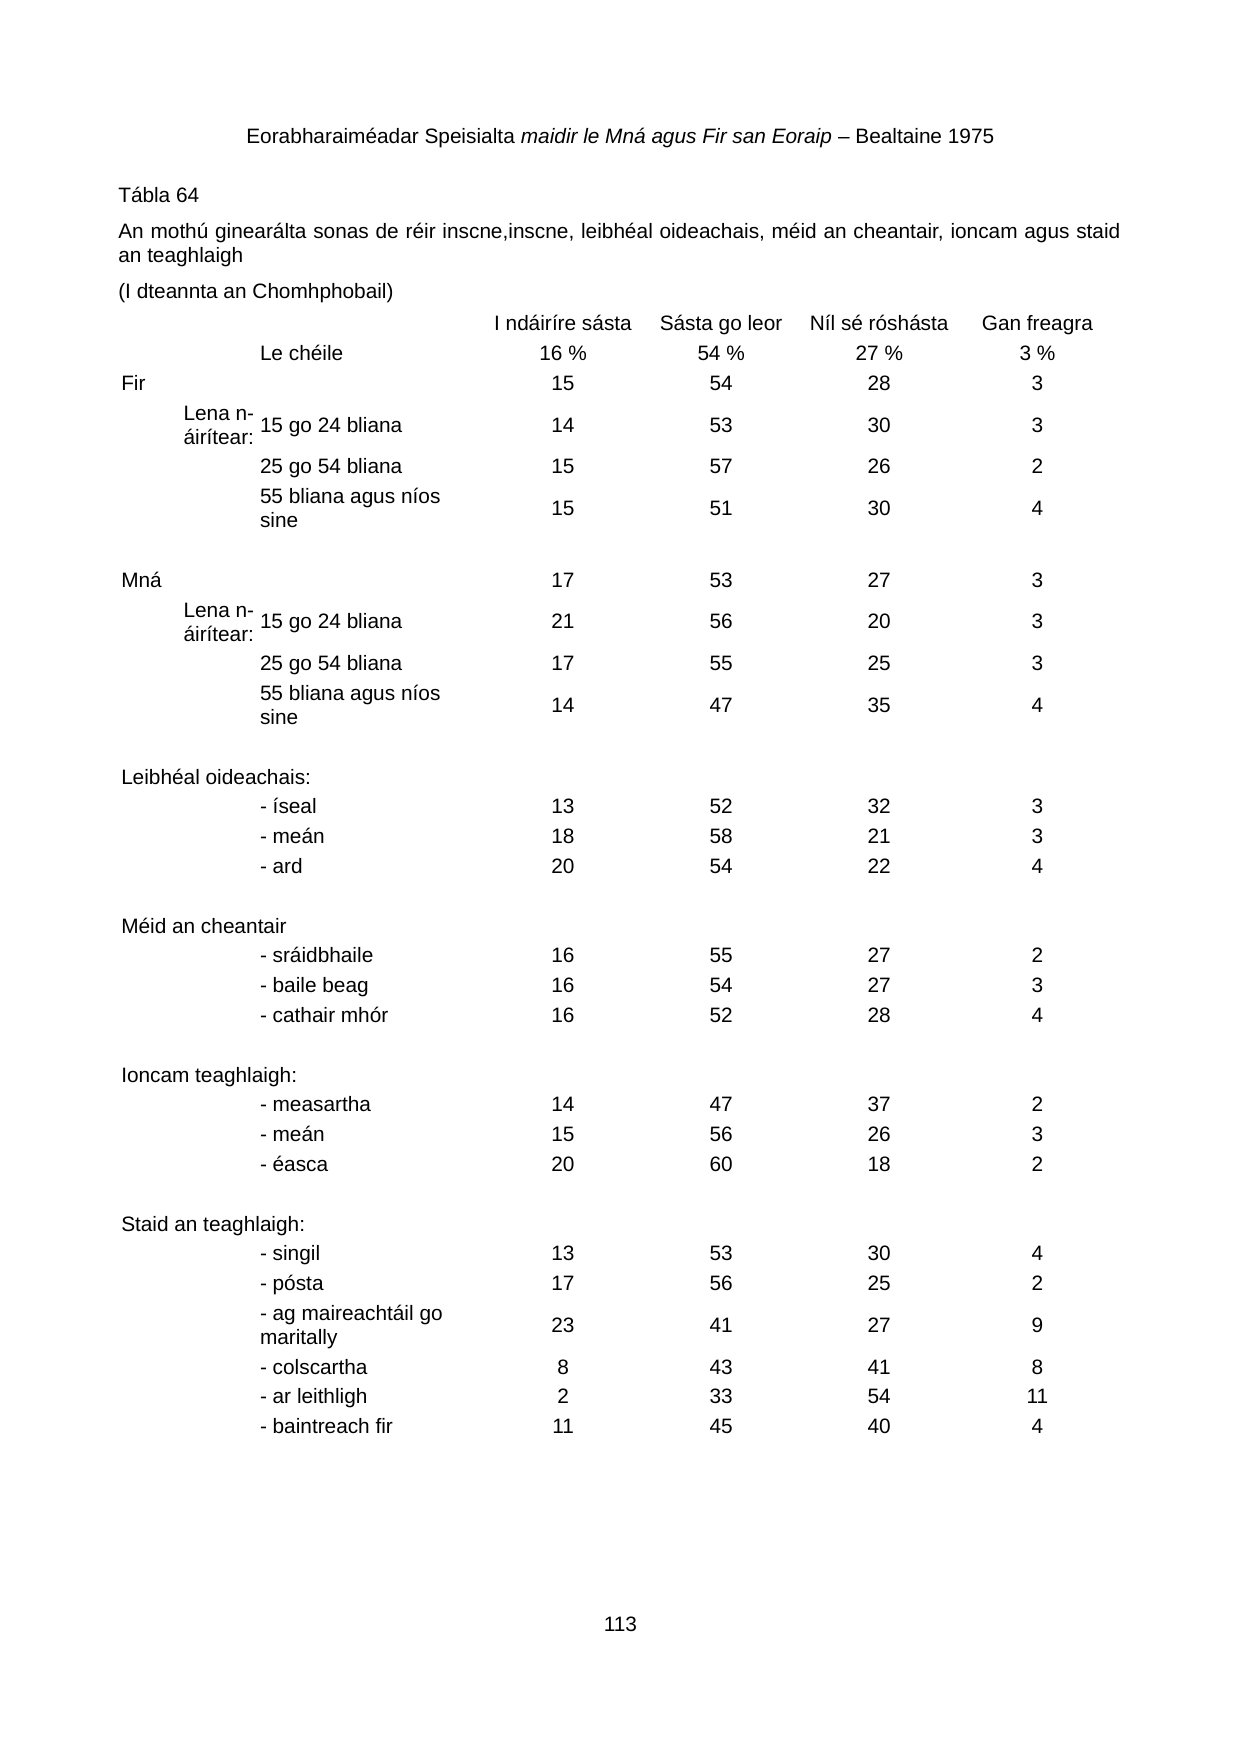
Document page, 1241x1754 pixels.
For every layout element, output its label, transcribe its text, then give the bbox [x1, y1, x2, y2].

table_cell Fir [118, 368, 257, 398]
table_cell 47 [642, 678, 800, 732]
table_cell 3 [958, 565, 1116, 594]
table_cell 15 [484, 1119, 642, 1149]
table_cell 54 % [642, 338, 800, 368]
table_cell 3 [958, 970, 1116, 1000]
table_cell [642, 732, 800, 762]
table_cell [118, 1268, 257, 1298]
table_cell 27 [800, 970, 958, 1000]
table_cell - ar leithligh [257, 1381, 484, 1411]
table_cell [257, 881, 484, 911]
table_cell Lena n-áirítear: [118, 595, 257, 648]
table_cell [484, 762, 642, 791]
table_cell Mná [118, 565, 257, 594]
table_cell [642, 1179, 800, 1208]
table_cell 55 bliana agus níos sine [257, 678, 484, 732]
table_cell [118, 1119, 257, 1149]
table_cell 41 [642, 1298, 800, 1352]
table_cell - pósta [257, 1268, 484, 1298]
table_cell [118, 1089, 257, 1119]
table_cell [800, 1030, 958, 1059]
table_cell [958, 732, 1116, 762]
table_cell 27 [800, 565, 958, 594]
table_cell [118, 481, 257, 535]
table_cell 54 [642, 851, 800, 881]
table_cell [958, 1060, 1116, 1089]
table_cell 15 [484, 368, 642, 398]
table_cell [118, 1298, 257, 1352]
table_cell 4 [958, 851, 1116, 881]
table_cell [484, 911, 642, 940]
table_cell [118, 940, 257, 970]
table_cell [257, 535, 484, 565]
table_cell 18 [800, 1149, 958, 1179]
table_cell [484, 881, 642, 911]
table_cell [118, 535, 257, 565]
table_cell [118, 678, 257, 732]
table_cell [118, 851, 257, 881]
table_cell - baintreach fir [257, 1411, 484, 1441]
table_cell 54 [800, 1381, 958, 1411]
table_cell [642, 535, 800, 565]
table_cell 26 [800, 451, 958, 481]
table_cell 58 [642, 821, 800, 851]
table_cell 30 [800, 398, 958, 451]
table_cell 4 [958, 678, 1116, 732]
table_cell - meán [257, 821, 484, 851]
table_header Gan freagra [958, 308, 1116, 338]
table_cell [800, 1209, 958, 1238]
table_cell [118, 1411, 257, 1441]
table_cell 2 [958, 1149, 1116, 1179]
text (I dteannta an Chomhphobail) [118, 278, 1122, 302]
table_cell 16 [484, 970, 642, 1000]
table_cell 47 [642, 1089, 800, 1119]
table_cell 14 [484, 398, 642, 451]
table_cell [800, 881, 958, 911]
table_cell 14 [484, 678, 642, 732]
table_cell [257, 1179, 484, 1208]
table_cell [800, 732, 958, 762]
table_cell 3 [958, 595, 1116, 648]
table_cell [484, 732, 642, 762]
table_cell 3 [958, 398, 1116, 451]
table_cell 3 [958, 368, 1116, 398]
table_cell 56 [642, 1119, 800, 1149]
table_cell 28 [800, 368, 958, 398]
table_cell 55 [642, 940, 800, 970]
table_cell Méid an cheantair [118, 911, 484, 940]
table_cell [642, 1030, 800, 1059]
table_cell [642, 762, 800, 791]
table_cell [118, 1030, 257, 1059]
table_cell 32 [800, 791, 958, 821]
table_cell 3 [958, 648, 1116, 678]
table_cell 53 [642, 398, 800, 451]
table_cell 4 [958, 481, 1116, 535]
table_cell 23 [484, 1298, 642, 1352]
table_cell [257, 368, 484, 398]
table_cell 16 [484, 940, 642, 970]
table_cell [800, 762, 958, 791]
table_cell [958, 881, 1116, 911]
table_cell [484, 1179, 642, 1208]
table_header I ndáiríre sásta [484, 308, 642, 338]
table_cell 55 bliana agus níos sine [257, 481, 484, 535]
table_cell 17 [484, 1268, 642, 1298]
table_cell 3 [958, 821, 1116, 851]
table_cell 18 [484, 821, 642, 851]
table_cell 53 [642, 1238, 800, 1268]
table_cell 30 [800, 1238, 958, 1268]
table_cell [118, 1238, 257, 1268]
table_cell [257, 1030, 484, 1059]
table_cell 17 [484, 648, 642, 678]
table_cell 2 [958, 1268, 1116, 1298]
table_cell 27 [800, 940, 958, 970]
table_cell [118, 648, 257, 678]
table_cell 55 [642, 648, 800, 678]
table_cell 56 [642, 595, 800, 648]
table_cell 17 [484, 565, 642, 594]
table_cell Le chéile [257, 338, 484, 368]
table_cell 27 [800, 1298, 958, 1352]
table_cell 4 [958, 1000, 1116, 1030]
table_cell [800, 911, 958, 940]
table_cell 15 [484, 481, 642, 535]
table_cell Ioncam teaghlaigh: [118, 1060, 484, 1089]
table_cell 20 [484, 1149, 642, 1179]
table_cell 53 [642, 565, 800, 594]
table_cell [484, 1209, 642, 1238]
table_cell 54 [642, 970, 800, 1000]
table_cell - íseal [257, 791, 484, 821]
table_cell Lena n-áirítear: [118, 398, 257, 451]
table_cell 21 [800, 821, 958, 851]
table_cell [800, 1060, 958, 1089]
table_cell [958, 1030, 1116, 1059]
table_cell 9 [958, 1298, 1116, 1352]
table_cell 2 [958, 940, 1116, 970]
table_cell [958, 1209, 1116, 1238]
table_cell Staid an teaghlaigh: [118, 1209, 484, 1238]
table_cell [642, 1209, 800, 1238]
table_cell 15 go 24 bliana [257, 595, 484, 648]
table_header Níl sé róshásta [800, 308, 958, 338]
table_cell - meán [257, 1119, 484, 1149]
table_cell [118, 1352, 257, 1381]
table_cell 40 [800, 1411, 958, 1441]
table_cell 4 [958, 1411, 1116, 1441]
table_cell - cathair mhór [257, 1000, 484, 1030]
table_cell [118, 338, 257, 368]
table_cell 43 [642, 1352, 800, 1381]
table_cell - ard [257, 851, 484, 881]
table_cell [642, 881, 800, 911]
table_cell 28 [800, 1000, 958, 1030]
table_cell 8 [958, 1352, 1116, 1381]
table_cell - baile beag [257, 970, 484, 1000]
table_cell [118, 881, 257, 911]
table_cell 56 [642, 1268, 800, 1298]
table_cell [484, 1030, 642, 1059]
table_cell - ag maireachtáil go maritally [257, 1298, 484, 1352]
table_cell 26 [800, 1119, 958, 1149]
table_cell [118, 970, 257, 1000]
table_cell 25 [800, 1268, 958, 1298]
table_cell 3 [958, 1119, 1116, 1149]
table_cell 57 [642, 451, 800, 481]
text An mothú ginearálta sonas de réir inscne,inscne, leibhéal oideachais, méid an cheantair, ioncam agus staid an teaghlaigh [118, 219, 1122, 267]
table_cell 13 [484, 791, 642, 821]
table_cell 11 [484, 1411, 642, 1441]
table_cell [118, 1381, 257, 1411]
table_cell [257, 565, 484, 594]
table_cell [642, 1060, 800, 1089]
table_cell [257, 732, 484, 762]
table_header Sásta go leor [642, 308, 800, 338]
table_cell 13 [484, 1238, 642, 1268]
table_cell [484, 1060, 642, 1089]
table_cell 15 [484, 451, 642, 481]
table_cell - measartha [257, 1089, 484, 1119]
table_cell 25 go 54 bliana [257, 451, 484, 481]
table_cell [958, 535, 1116, 565]
table_cell [800, 1179, 958, 1208]
table_cell [118, 791, 257, 821]
table_cell [484, 535, 642, 565]
table_cell - sráidbhaile [257, 940, 484, 970]
table_cell 20 [800, 595, 958, 648]
table_cell 11 [958, 1381, 1116, 1411]
table_cell 52 [642, 791, 800, 821]
table_cell 52 [642, 1000, 800, 1030]
table_cell [118, 821, 257, 851]
table_cell Leibhéal oideachais: [118, 762, 484, 791]
table_cell [118, 1000, 257, 1030]
table_cell [958, 911, 1116, 940]
table_cell - éasca [257, 1149, 484, 1179]
table_cell 21 [484, 595, 642, 648]
table_cell [800, 535, 958, 565]
table_cell 20 [484, 851, 642, 881]
table_cell 8 [484, 1352, 642, 1381]
table_cell 51 [642, 481, 800, 535]
table_cell [118, 732, 257, 762]
table_cell 22 [800, 851, 958, 881]
table_cell 15 go 24 bliana [257, 398, 484, 451]
table_cell 2 [958, 451, 1116, 481]
table_cell 4 [958, 1238, 1116, 1268]
table_cell 35 [800, 678, 958, 732]
table_cell 41 [800, 1352, 958, 1381]
table_cell 16 [484, 1000, 642, 1030]
table_header [257, 308, 484, 338]
table_cell 3 [958, 791, 1116, 821]
table_cell [118, 1179, 257, 1208]
table_header [118, 308, 257, 338]
table_cell [642, 911, 800, 940]
table_cell - colscartha [257, 1352, 484, 1381]
table_cell [958, 1179, 1116, 1208]
text Tábla 64 [118, 183, 1122, 207]
table_cell 37 [800, 1089, 958, 1119]
table_cell 30 [800, 481, 958, 535]
table_cell 54 [642, 368, 800, 398]
table_cell [118, 1149, 257, 1179]
table_cell 14 [484, 1089, 642, 1119]
table_cell 25 go 54 bliana [257, 648, 484, 678]
table_cell 33 [642, 1381, 800, 1411]
table_cell 25 [800, 648, 958, 678]
table_cell 27 % [800, 338, 958, 368]
table_cell [118, 451, 257, 481]
table_cell 16 % [484, 338, 642, 368]
table_cell 3 % [958, 338, 1116, 368]
table_cell 2 [484, 1381, 642, 1411]
table_cell 60 [642, 1149, 800, 1179]
table_cell 2 [958, 1089, 1116, 1119]
table_cell 45 [642, 1411, 800, 1441]
table_cell - singil [257, 1238, 484, 1268]
table_cell [958, 762, 1116, 791]
